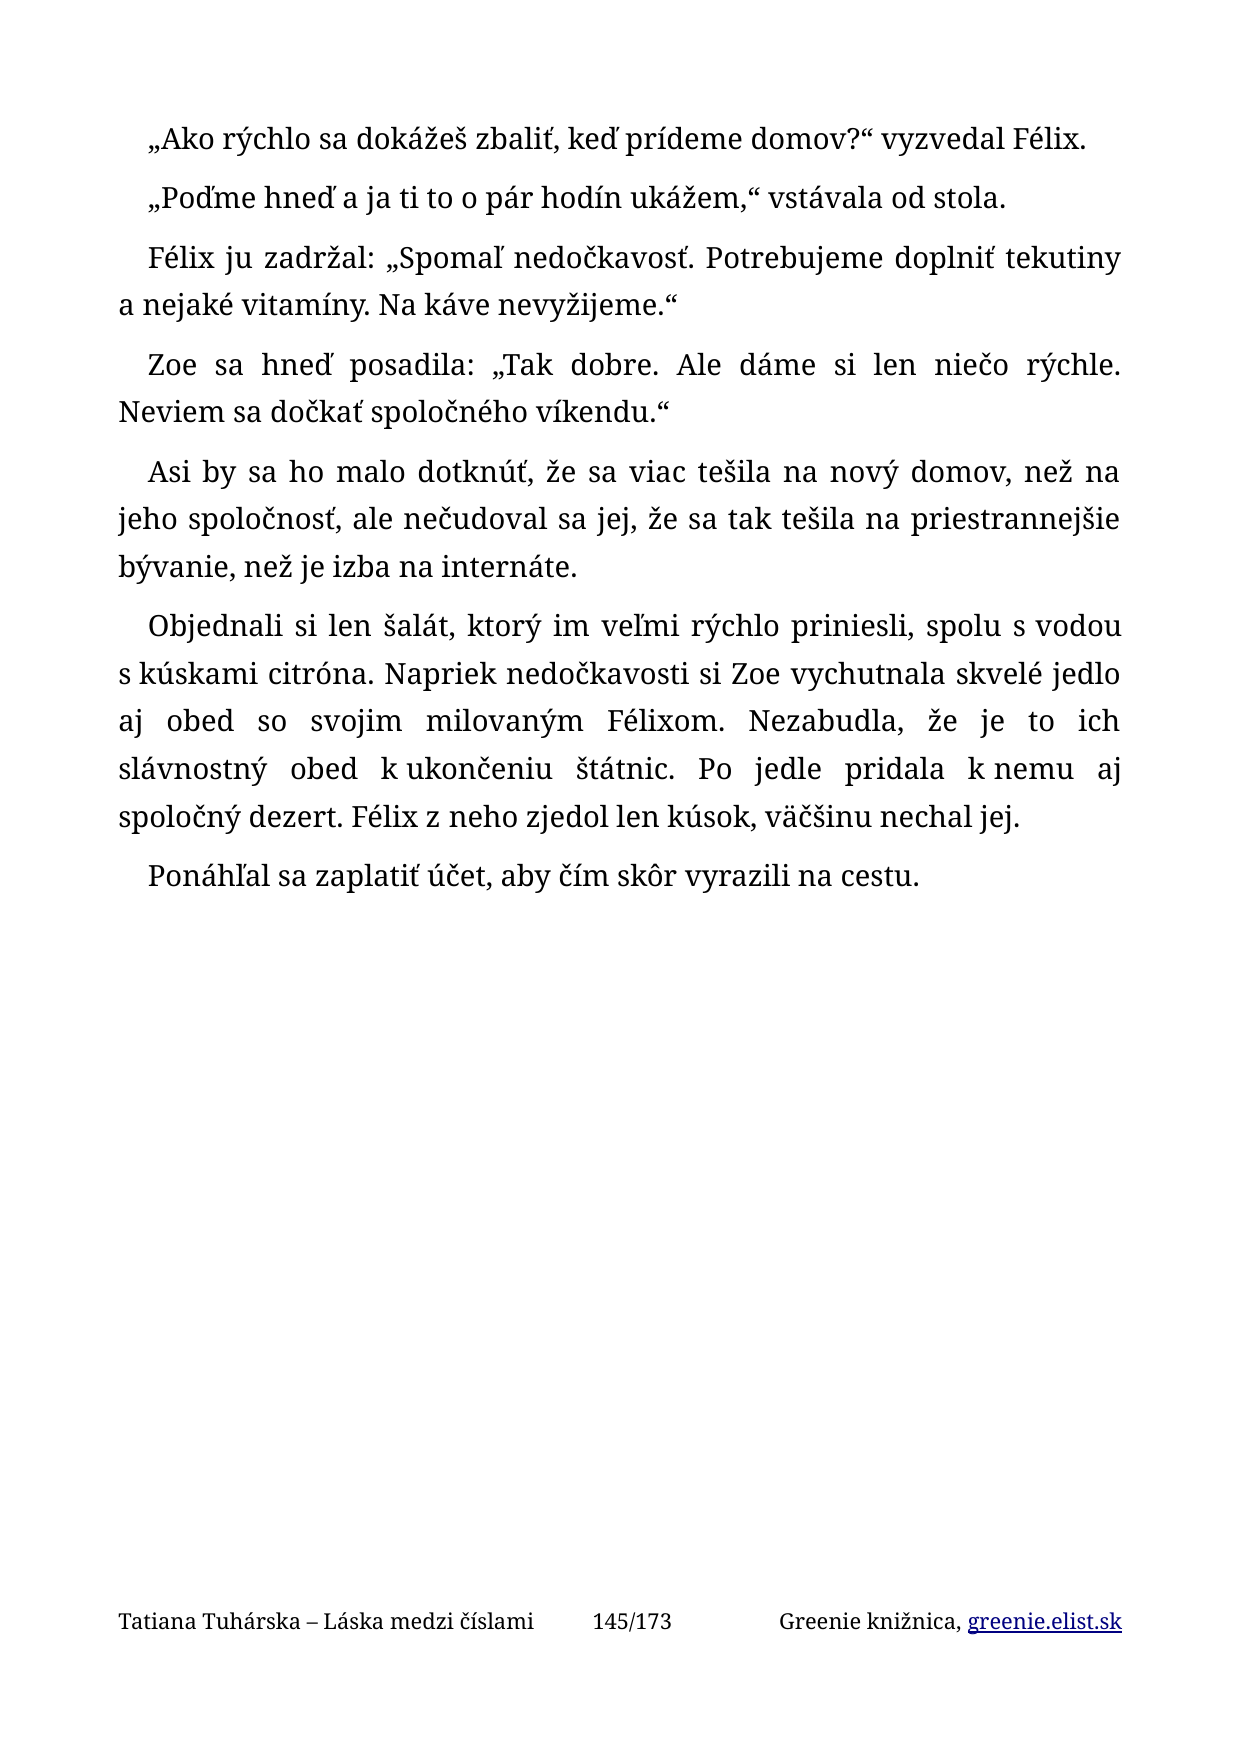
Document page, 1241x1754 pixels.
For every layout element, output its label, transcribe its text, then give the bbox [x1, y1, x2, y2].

text Asi by sa ho malo dotknúť, že sa viac tešila na nový domov, než na jeho spoločnosť, ale nečudoval sa jej, že sa tak tešila na priestrannejšie bývanie, než je izba na internáte. [118, 451, 1122, 586]
text „Ako rýchlo sa dokážeš zbaliť, keď prídeme domov?“ vyzvedal Félix. [118, 118, 1122, 158]
text Ponáhľal sa zaplatiť účet, aby čím skôr vyrazili na cestu. [118, 855, 1122, 895]
text „Poďme hneď a ja ti to o pár hodín ukážem,“ vstávala od stola. [118, 177, 1122, 217]
text Zoe sa hneď posadila: „Tak dobre. Ale dáme si len niečo rýchle. Neviem sa dočkať spoločného víkendu.“ [118, 344, 1122, 431]
text Félix ju zadržal: „Spomaľ nedočkavosť. Potrebujeme doplniť tekutiny a nejaké vitamíny. Na káve nevyžijeme.“ [118, 237, 1122, 324]
text Objednali si len šalát, ktorý im veľmi rýchlo priniesli, spolu s vodou s kúskami citróna. Napriek nedočkavosti si Zoe vychutnala skvelé jedlo aj obed so svojim milovaným Félixom. Nezabudla, že je to ich slávnostný obed k ukončeniu štátnic. Po jedle pridala k nemu aj spoločný dezert. Félix z neho zjedol len kúsok, väčšinu nechal jej. [118, 605, 1122, 836]
